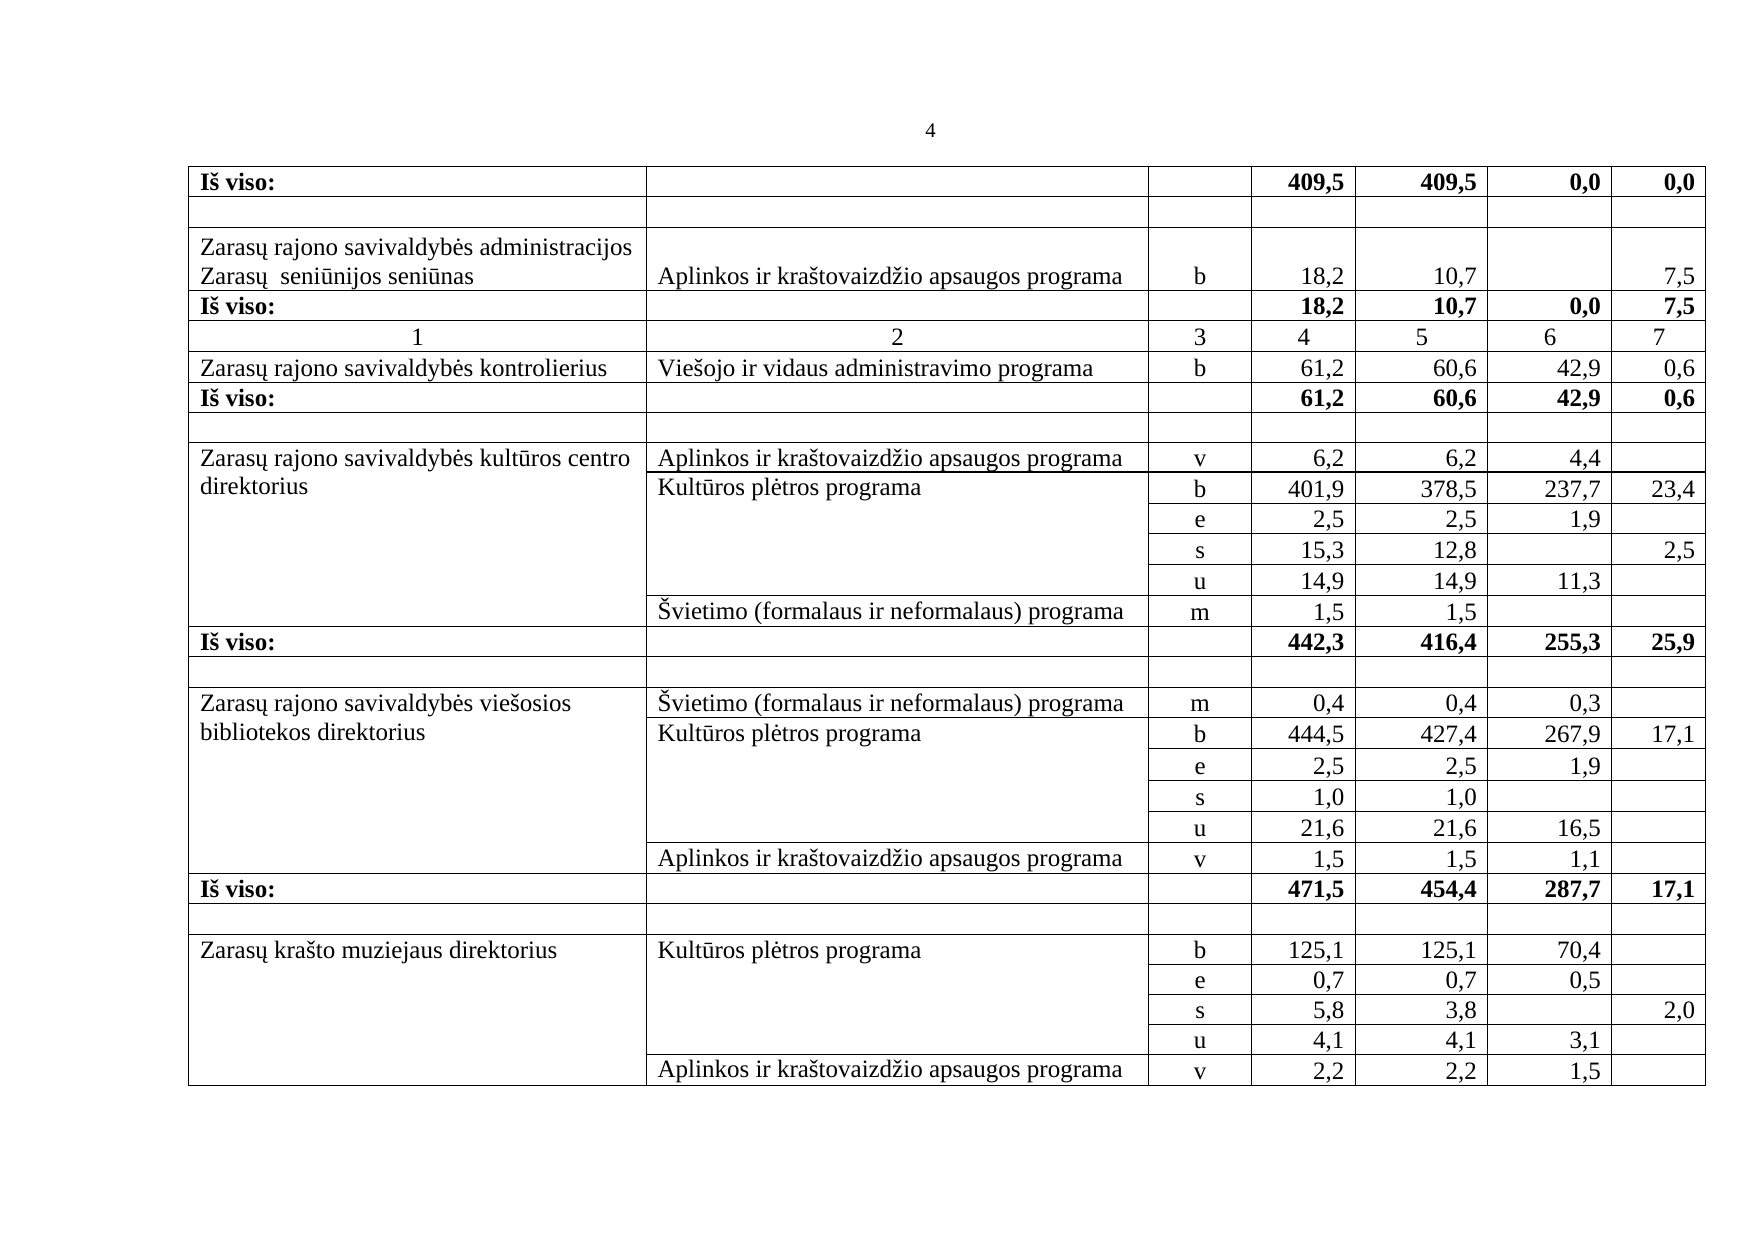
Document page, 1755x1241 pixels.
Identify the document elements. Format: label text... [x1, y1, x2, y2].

table_cell 267,9 [1488, 718, 1611, 748]
table_cell [1612, 965, 1705, 994]
table_cell s [1149, 781, 1251, 811]
table_cell 7,5 [1612, 228, 1705, 290]
table_cell 18,2 [1252, 228, 1355, 290]
table_cell 255,3 [1488, 627, 1611, 656]
table_cell [647, 291, 1148, 319]
table_cell b [1149, 228, 1251, 290]
table_cell 1,0 [1356, 781, 1487, 811]
table_cell 401,9 [1252, 473, 1355, 503]
table_cell 4 [1252, 321, 1355, 351]
table_cell 1,5 [1488, 1055, 1611, 1085]
table_cell 287,7 [1488, 874, 1611, 903]
table_cell [1612, 781, 1705, 811]
table_cell [1356, 904, 1487, 934]
table_cell Kultūros plėtros programa [647, 473, 1148, 595]
table_cell 17,1 [1612, 718, 1705, 748]
table_cell s [1149, 534, 1251, 564]
table_cell Viešojo ir vidaus administravimo programa [647, 352, 1148, 382]
table_cell 2 [647, 321, 1148, 351]
table_cell u [1149, 565, 1251, 595]
table_cell 14,9 [1252, 565, 1355, 595]
table_cell [1488, 995, 1611, 1024]
table_cell [1488, 904, 1611, 934]
table_cell Iš viso: [189, 383, 646, 412]
table_cell [1612, 1025, 1705, 1053]
table_cell 2,5 [1252, 749, 1355, 779]
table_cell 1,5 [1252, 843, 1355, 873]
table_cell [1488, 534, 1611, 564]
table_cell 3,1 [1488, 1025, 1611, 1053]
table_cell u [1149, 812, 1251, 842]
table_cell [647, 627, 1148, 656]
table_cell Aplinkos ir kraštovaizdžio apsaugos programa [647, 228, 1148, 290]
table_cell s [1149, 995, 1251, 1024]
table_cell 21,6 [1356, 812, 1487, 842]
table_cell 1,5 [1252, 596, 1355, 626]
table_cell [1252, 413, 1355, 442]
table_cell Zarasų krašto muziejaus direktorius [189, 935, 646, 1085]
table_cell Aplinkos ir kraštovaizdžio apsaugos programa [647, 843, 1148, 873]
table_cell 442,3 [1252, 627, 1355, 656]
table_cell [1488, 781, 1611, 811]
table_cell 7,5 [1612, 291, 1705, 319]
table_cell 0,6 [1612, 352, 1705, 382]
table_cell [1149, 874, 1251, 903]
table_cell 0,0 [1488, 167, 1611, 196]
table_cell 6,2 [1252, 443, 1355, 471]
table_cell 0,0 [1612, 167, 1705, 196]
table_cell [1612, 596, 1705, 626]
table_cell 4,1 [1252, 1025, 1355, 1053]
table_cell 0,4 [1252, 688, 1355, 717]
table_cell 3 [1149, 321, 1251, 351]
table_cell 0,7 [1252, 965, 1355, 994]
table_cell 237,7 [1488, 473, 1611, 503]
table_cell [1612, 657, 1705, 687]
table_cell [1252, 197, 1355, 227]
table_cell [1488, 657, 1611, 687]
table_cell 409,5 [1252, 167, 1355, 196]
table_cell Iš viso: [189, 167, 646, 196]
table_cell 21,6 [1252, 812, 1355, 842]
table_cell [1149, 904, 1251, 934]
table_cell b [1149, 935, 1251, 964]
table_cell e [1149, 965, 1251, 994]
table_cell 2,5 [1356, 504, 1487, 532]
table_cell [1149, 167, 1251, 196]
table_cell 60,6 [1356, 352, 1487, 382]
table_cell 15,3 [1252, 534, 1355, 564]
table_cell [1612, 935, 1705, 964]
table_cell 1,9 [1488, 504, 1611, 532]
table_cell 42,9 [1488, 352, 1611, 382]
table_cell 0,0 [1488, 291, 1611, 319]
table_cell 1 [189, 321, 646, 351]
table_cell 454,4 [1356, 874, 1487, 903]
table_cell [1612, 504, 1705, 532]
table_cell 2,5 [1612, 534, 1705, 564]
table_cell Iš viso: [189, 874, 646, 903]
table_cell 23,4 [1612, 473, 1705, 503]
table_cell Zarasų rajono savivaldybės kultūros centro direktorius [189, 443, 646, 626]
table_cell [1149, 291, 1251, 319]
table_cell [1149, 383, 1251, 412]
table_cell [647, 874, 1148, 903]
table_cell b [1149, 352, 1251, 382]
table_cell 4,1 [1356, 1025, 1487, 1053]
table_cell [1149, 657, 1251, 687]
table_cell 11,3 [1488, 565, 1611, 595]
table_cell u [1149, 1025, 1251, 1053]
table_cell 471,5 [1252, 874, 1355, 903]
table_cell b [1149, 473, 1251, 503]
table_cell 6 [1488, 321, 1611, 351]
table_cell 1,5 [1356, 596, 1487, 626]
table_cell 7 [1612, 321, 1705, 351]
table_cell [1356, 197, 1487, 227]
table_cell 60,6 [1356, 383, 1487, 412]
table_cell 0,7 [1356, 965, 1487, 994]
table_cell [1612, 688, 1705, 717]
table_cell 444,5 [1252, 718, 1355, 748]
table_cell Švietimo (formalaus ir neformalaus) programa [647, 688, 1148, 717]
table_cell 1,9 [1488, 749, 1611, 779]
table_cell [1149, 413, 1251, 442]
table_cell v [1149, 843, 1251, 873]
table_cell [1149, 627, 1251, 656]
table_cell [1149, 197, 1251, 227]
table_cell [1356, 657, 1487, 687]
table_cell 3,8 [1356, 995, 1487, 1024]
table_cell 416,4 [1356, 627, 1487, 656]
table_cell Iš viso: [189, 291, 646, 319]
table_cell Kultūros plėtros programa [647, 935, 1148, 1053]
table_cell 4,4 [1488, 443, 1611, 471]
table_cell Zarasų rajono savivaldybės administracijos Zarasų seniūnijos seniūnas [189, 228, 646, 290]
table_cell [1612, 565, 1705, 595]
table_cell v [1149, 1055, 1251, 1085]
table_cell 1,0 [1252, 781, 1355, 811]
table_cell 5,8 [1252, 995, 1355, 1024]
table_cell [647, 383, 1148, 412]
table_cell 61,2 [1252, 352, 1355, 382]
table_cell [1612, 413, 1705, 442]
table_cell 10,7 [1356, 228, 1487, 290]
table_cell [1488, 197, 1611, 227]
table_cell 2,2 [1356, 1055, 1487, 1085]
table_cell m [1149, 688, 1251, 717]
table_cell 2,0 [1612, 995, 1705, 1024]
table_cell [189, 657, 646, 687]
table_cell 0,4 [1356, 688, 1487, 717]
table_cell [189, 197, 646, 227]
table_cell Aplinkos ir kraštovaizdžio apsaugos programa [647, 1055, 1148, 1085]
table_cell 2,5 [1356, 749, 1487, 779]
table_cell [1488, 413, 1611, 442]
table_cell 1,5 [1356, 843, 1487, 873]
table_cell [1612, 749, 1705, 779]
table_cell [1612, 904, 1705, 934]
table_cell e [1149, 504, 1251, 532]
table_cell v [1149, 443, 1251, 471]
table_cell 25,9 [1612, 627, 1705, 656]
table_cell [1612, 843, 1705, 873]
table_cell 1,1 [1488, 843, 1611, 873]
table_cell [1612, 197, 1705, 227]
table_cell 378,5 [1356, 473, 1487, 503]
table_cell Švietimo (formalaus ir neformalaus) programa [647, 596, 1148, 626]
table_cell 0,5 [1488, 965, 1611, 994]
table_cell [647, 413, 1148, 442]
table_cell 70,4 [1488, 935, 1611, 964]
table_cell Zarasų rajono savivaldybės viešosios bibliotekos direktorius [189, 688, 646, 873]
table_cell Aplinkos ir kraštovaizdžio apsaugos programa [647, 443, 1148, 471]
table_cell 6,2 [1356, 443, 1487, 471]
table_cell b [1149, 718, 1251, 748]
table_cell 12,8 [1356, 534, 1487, 564]
table_cell [1488, 228, 1611, 290]
table_cell [1488, 596, 1611, 626]
table_cell 17,1 [1612, 874, 1705, 903]
table_cell 2,5 [1252, 504, 1355, 532]
table_cell [189, 904, 646, 934]
table_cell 125,1 [1356, 935, 1487, 964]
table_cell [647, 904, 1148, 934]
table_cell 16,5 [1488, 812, 1611, 842]
table_cell 18,2 [1252, 291, 1355, 319]
table_cell 14,9 [1356, 565, 1487, 595]
table_cell [647, 167, 1148, 196]
table_cell 2,2 [1252, 1055, 1355, 1085]
table_cell Zarasų rajono savivaldybės kontrolierius [189, 352, 646, 382]
table_cell [189, 413, 646, 442]
table_cell Iš viso: [189, 627, 646, 656]
table_cell 5 [1356, 321, 1487, 351]
table_cell [1356, 413, 1487, 442]
table_cell [1612, 812, 1705, 842]
table_cell 125,1 [1252, 935, 1355, 964]
table_cell 427,4 [1356, 718, 1487, 748]
table_cell 61,2 [1252, 383, 1355, 412]
table_cell m [1149, 596, 1251, 626]
table_cell 42,9 [1488, 383, 1611, 412]
table_cell Kultūros plėtros programa [647, 718, 1148, 842]
table_cell 10,7 [1356, 291, 1487, 319]
table_cell [1612, 1055, 1705, 1085]
table_cell [647, 657, 1148, 687]
table_cell 0,3 [1488, 688, 1611, 717]
table_cell [1252, 657, 1355, 687]
table_cell 0,6 [1612, 383, 1705, 412]
table_cell [1612, 443, 1705, 471]
table_cell e [1149, 749, 1251, 779]
table_cell [1252, 904, 1355, 934]
table_cell 409,5 [1356, 167, 1487, 196]
table_cell [647, 197, 1148, 227]
